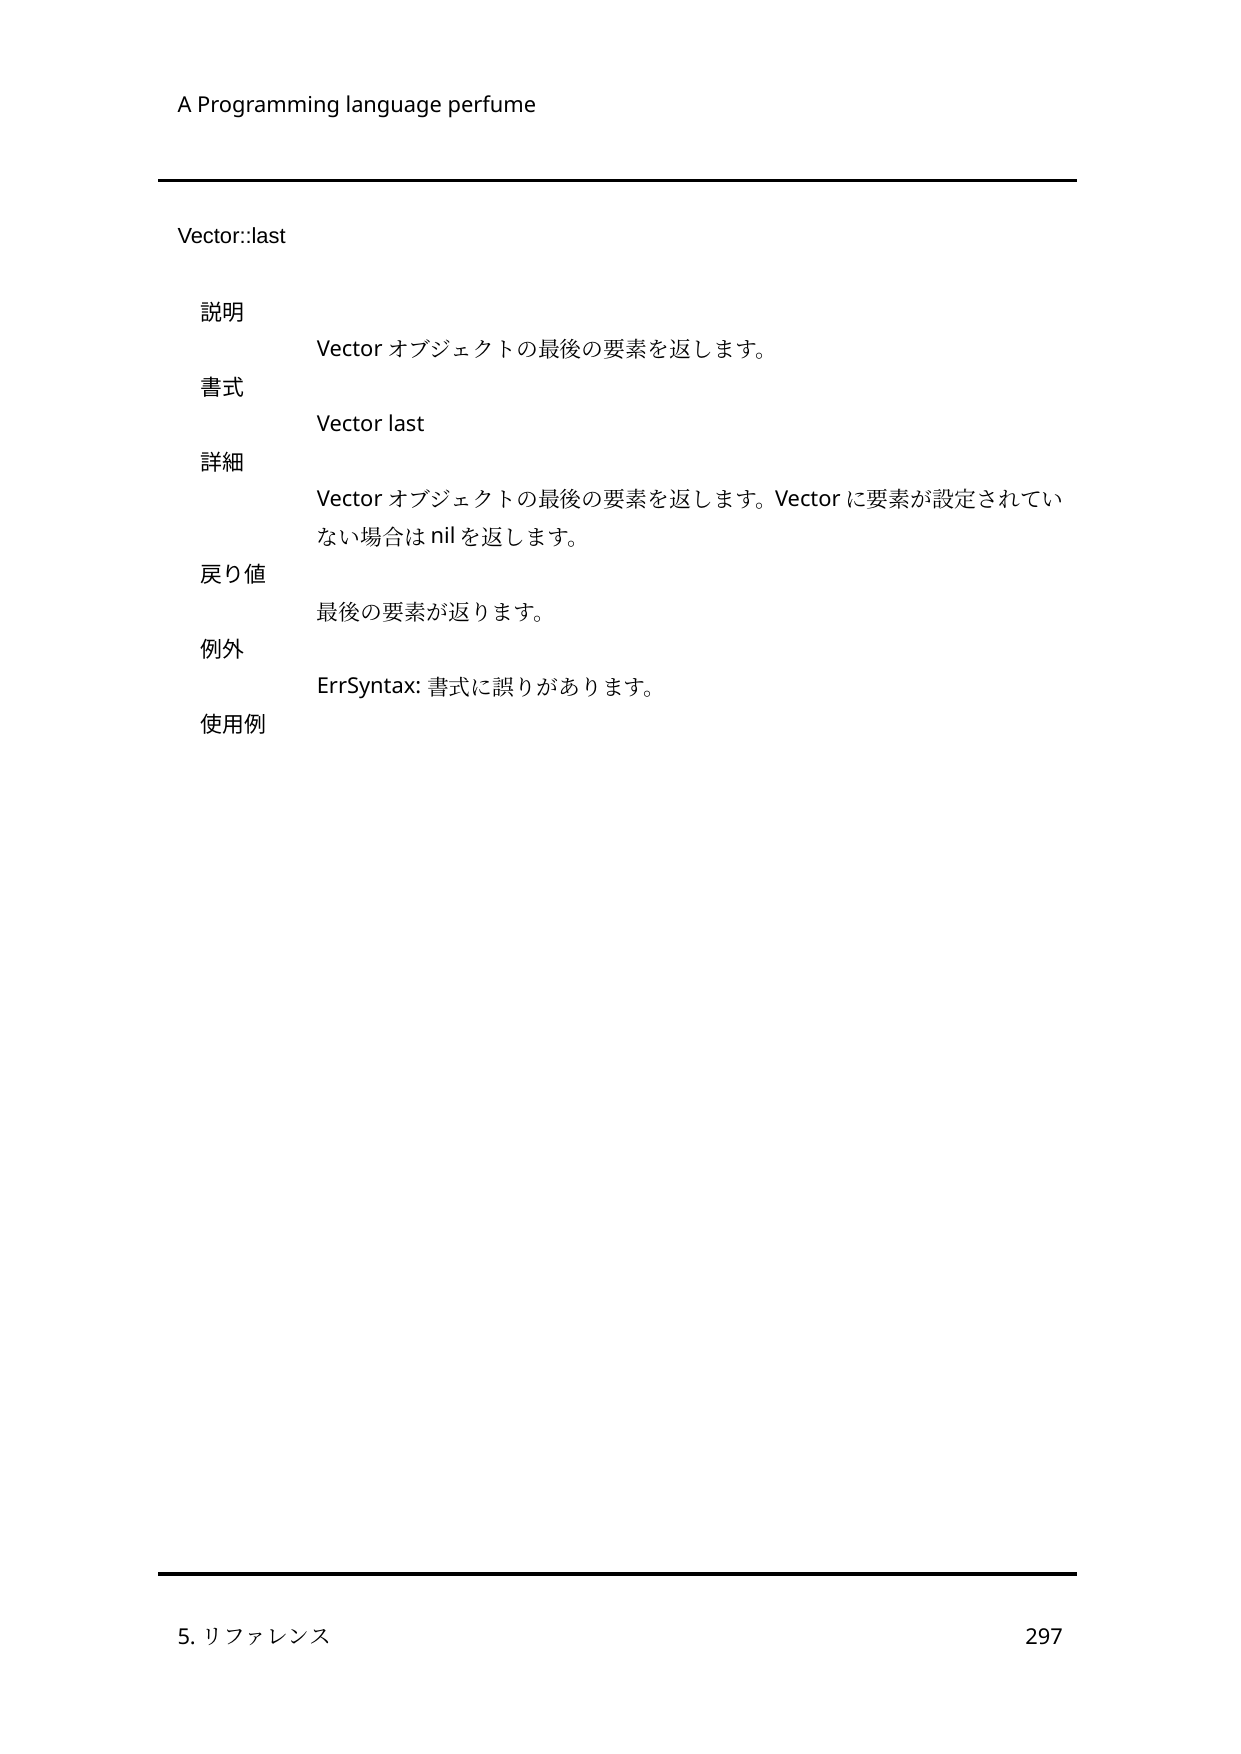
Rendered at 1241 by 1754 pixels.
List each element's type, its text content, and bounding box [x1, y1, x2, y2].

table_cell 使用例 [200, 704, 317, 779]
table_cell [317, 704, 1063, 779]
table_cell 詳細 [200, 442, 317, 554]
table_cell Vectorオブジェクトの最後の要素を返します。Vectorに要素が設定されていない場合はnilを返します。 [317, 442, 1063, 554]
table_cell 最後の要素が返ります。 [317, 554, 1063, 629]
table_cell Vector last [317, 367, 1063, 442]
table_header 説明 [200, 292, 317, 367]
table_cell ErrSyntax: 書式に誤りがあります。 [317, 629, 1063, 704]
subtitle Vector::last [177, 217, 1063, 254]
table_cell 例外 [200, 629, 317, 704]
table_cell 書式 [200, 367, 317, 442]
table_header Vectorオブジェクトの最後の要素を返します。 [317, 292, 1063, 367]
table_cell 戻り値 [200, 554, 317, 629]
